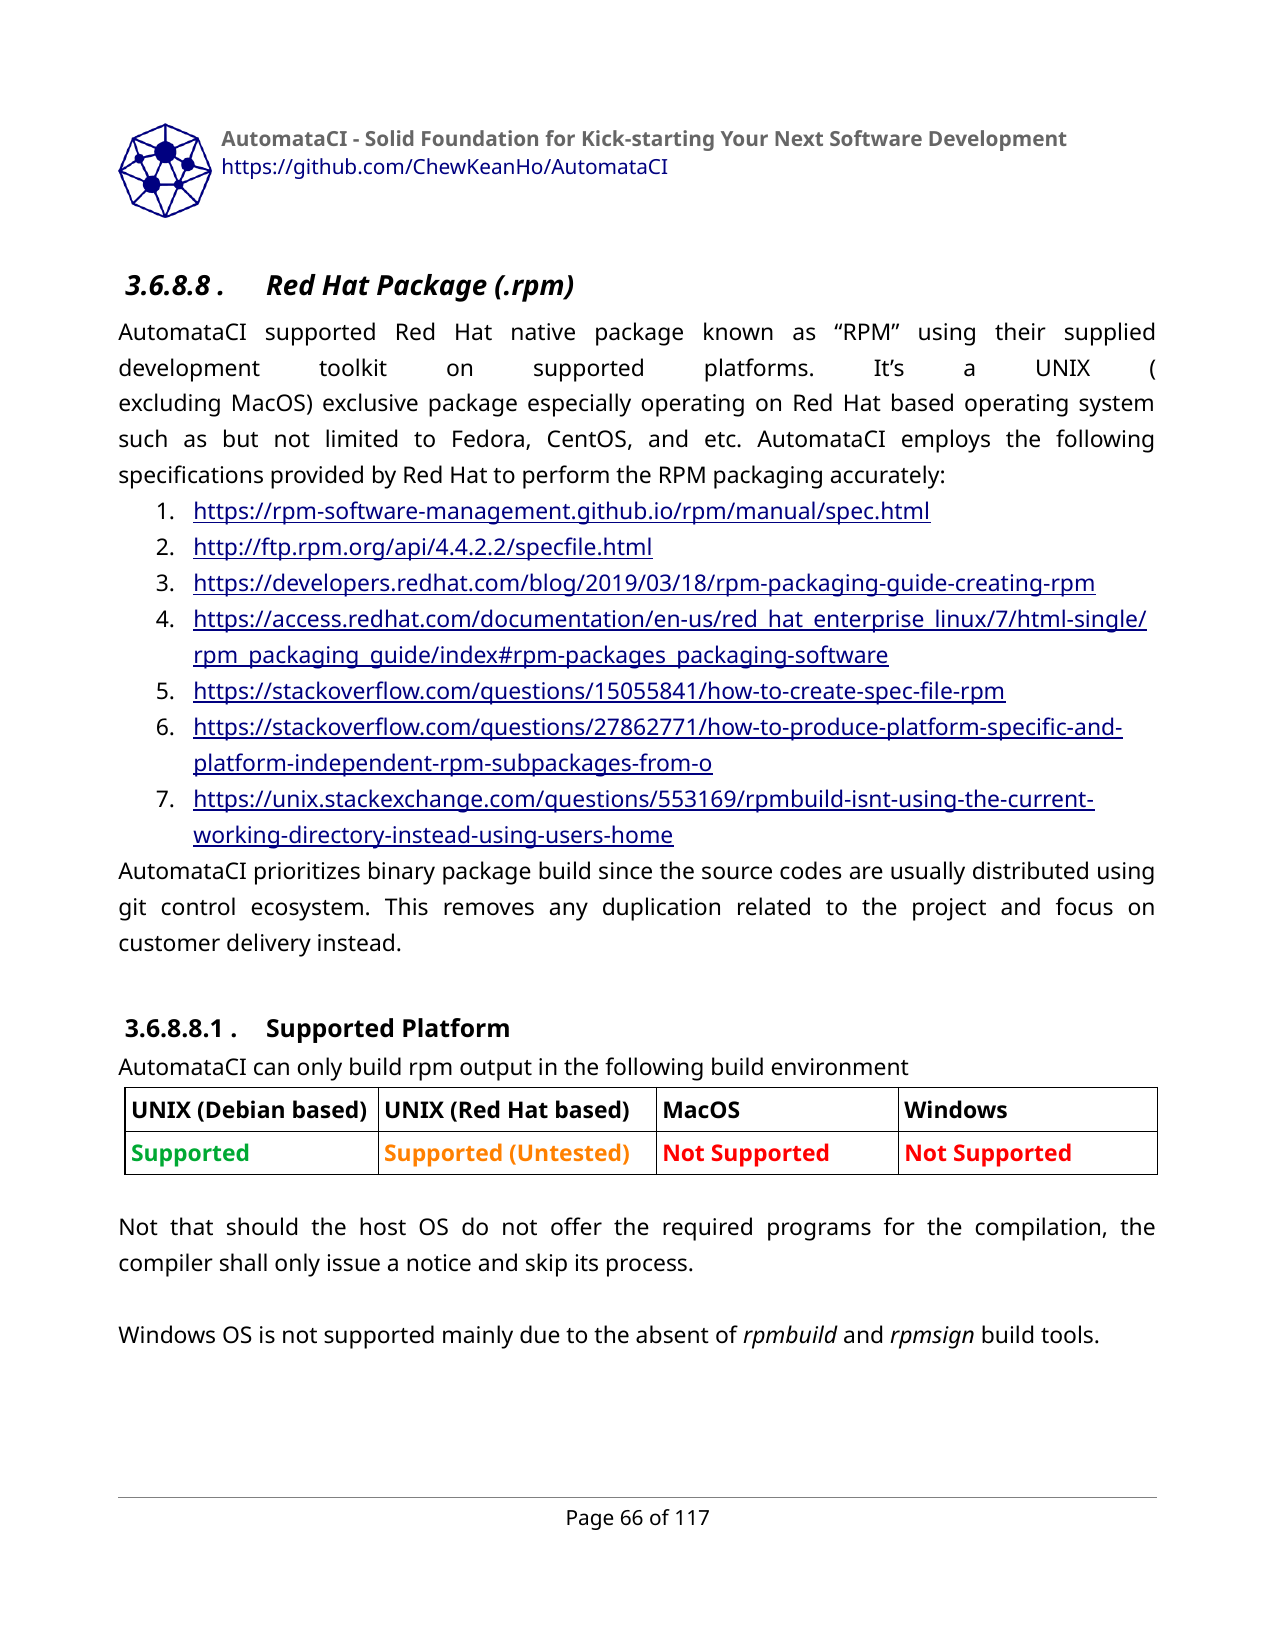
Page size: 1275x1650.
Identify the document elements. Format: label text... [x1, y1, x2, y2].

list https://stackoverflow.com/questions/27862771/how-to-produce-platform-specific-and-platform-independent-rpm-subpackages-from-o [156, 711, 1157, 778]
list https://stackoverflow.com/questions/15055841/how-to-create-spec-file-rpm [156, 675, 1157, 706]
list https://rpm-software-management.github.io/rpm/manual/spec.html [156, 495, 1157, 526]
subtitle Red Hat Package (.rpm) [118, 265, 1157, 303]
text Not that should the host OS do not offer the required programs for the compilation, the compiler shall only issue a notice and skip its process. [118, 1211, 1157, 1278]
list https://access.redhat.com/documentation/en-us/red_hat_enterprise_linux/7/html-single/rpm_packaging_guide/index#rpm-packages_packaging-software [156, 603, 1157, 670]
table_cell Not Supported [899, 1132, 1157, 1174]
table_header MacOS [657, 1088, 898, 1131]
text AutomataCI can only build rpm output in the following build environment [118, 1051, 1157, 1082]
subtitle Supported Platform [118, 1011, 1157, 1044]
table_header UNIX (Debian based) [126, 1088, 378, 1131]
table_cell Supported (Untested) [379, 1132, 656, 1174]
list http://ftp.rpm.org/api/4.4.2.2/specfile.html [156, 531, 1157, 562]
picture [118, 123, 212, 218]
table_cell Not Supported [657, 1132, 898, 1174]
table_cell Supported [126, 1132, 378, 1174]
table_header UNIX (Red Hat based) [379, 1088, 656, 1131]
text Windows OS is not supported mainly due to the absent of rpmbuild and rpmsign build tools. [118, 1319, 1157, 1350]
list https://developers.redhat.com/blog/2019/03/18/rpm-packaging-guide-creating-rpm [156, 567, 1157, 598]
table_header Windows [899, 1088, 1157, 1131]
text AutomataCI prioritizes binary package build since the source codes are usually distributed using git control ecosystem. This removes any duplication related to the project and focus on customer delivery instead. [118, 854, 1157, 958]
list https://unix.stackexchange.com/questions/553169/rpmbuild-isnt-using-the-current-working-directory-instead-using-users-home [156, 783, 1157, 850]
text AutomataCI supported Red Hat native package known as “RPM” using their supplied development toolkit on supported platforms. It’s a UNIX ( excluding MacOS) exclusive package especially operating on Red Hat based operating system such as but not limited to Fedora, CentOS, and etc. AutomataCI employs the following specifications provided by Red Hat to perform the RPM packaging accurately: [118, 316, 1157, 491]
